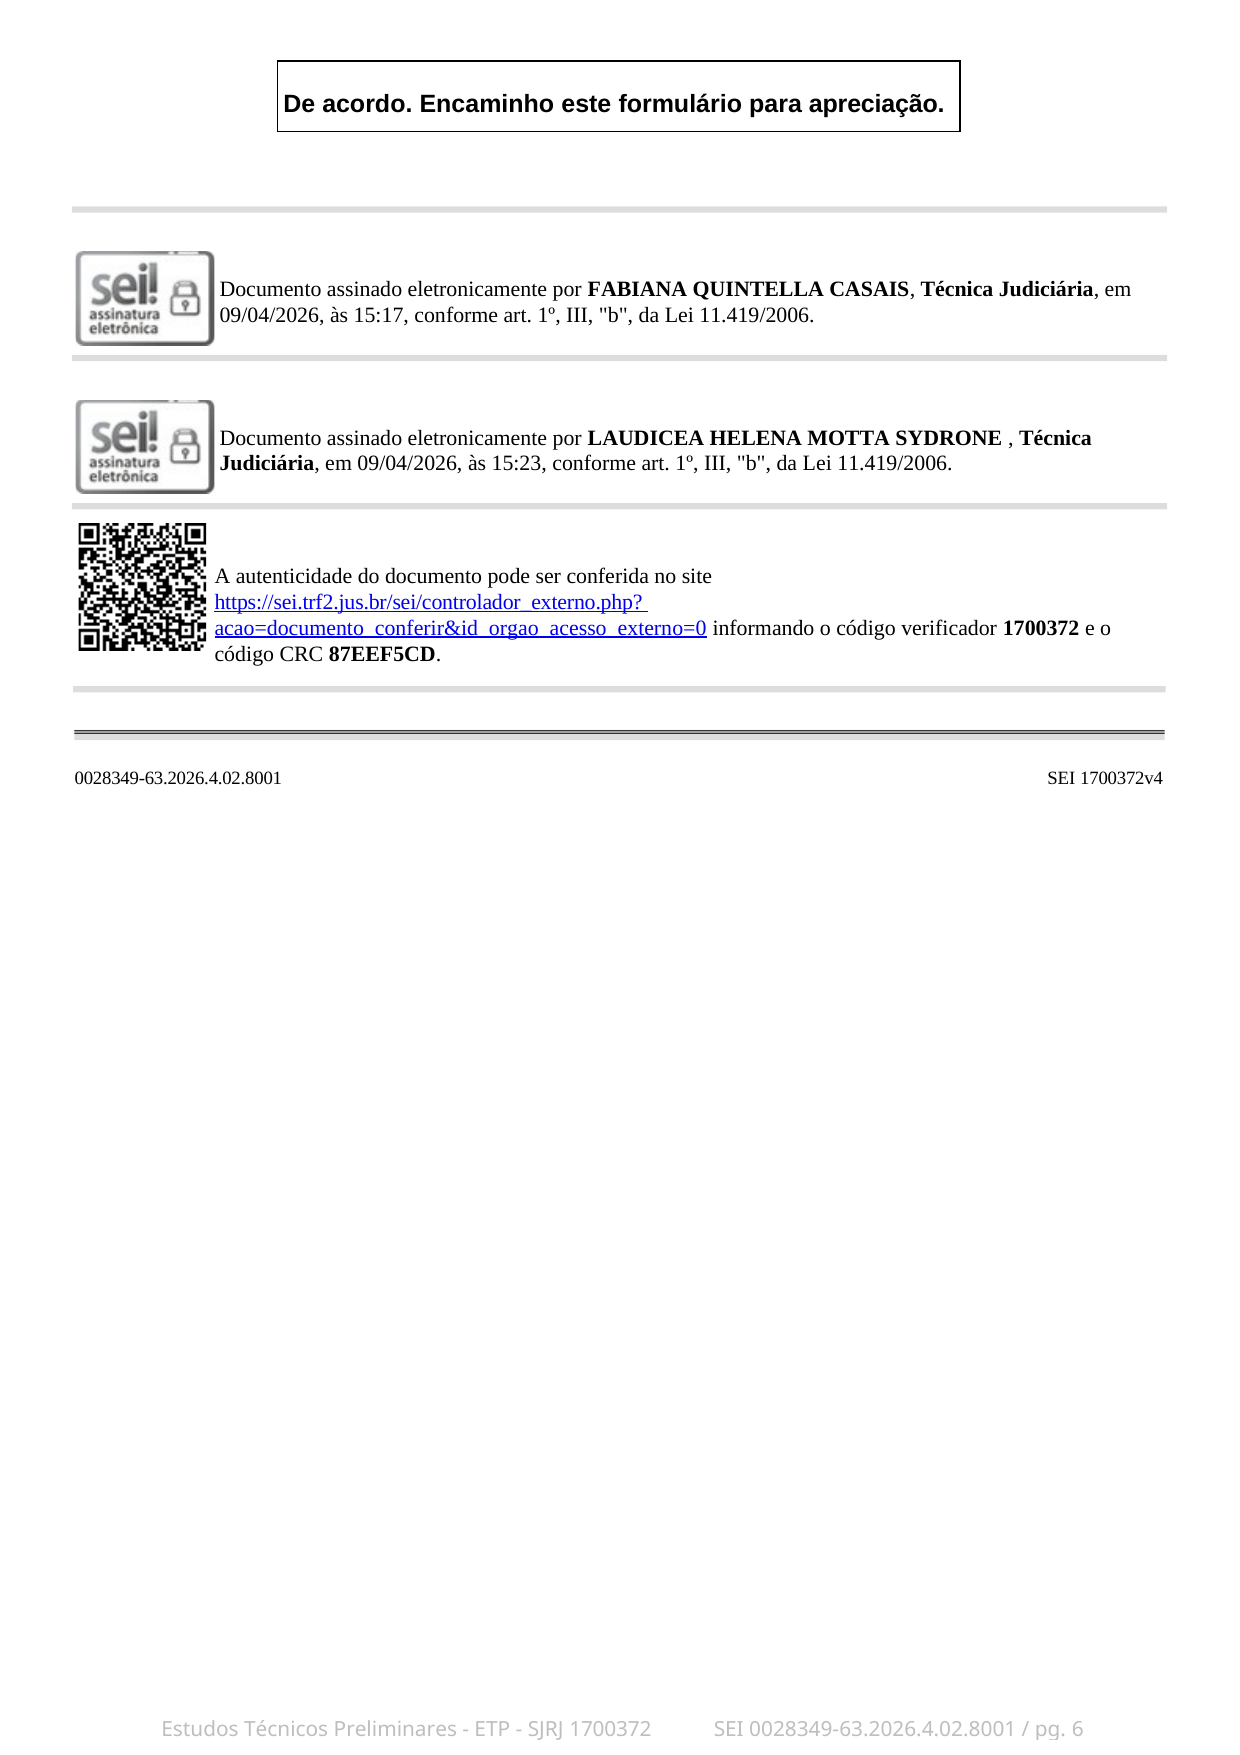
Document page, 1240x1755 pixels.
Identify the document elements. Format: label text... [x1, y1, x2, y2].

text Documento assinado eletronicamente por LAUDICEA HELENA MOTTA SYDRONE , Técnica Judiciária, em 09/04/2026, às 15:23, conforme art. 1º, III, "b", da Lei 11.419/2006. [219, 424, 1181, 476]
text De acordo. Encaminho este formulário para apreciação. [283, 89, 959, 118]
text A autenticidade do documento pode ser conferida no site https://sei.trf2.jus.br/sei/controlador_externo.php? acao=documento_conferir&id_orgao_acesso_externo=0 informando o código verificador 1700372 e o código CRC 87EEF5CD. [214, 563, 1134, 666]
text Documento assinado eletronicamente por FABIANA QUINTELLA CASAIS, Técnica Judiciária, em 09/04/2026, às 15:17, conforme art. 1º, III, "b", da Lei 11.419/2006. [219, 276, 1181, 327]
text 0028349-63.2026.4.02.8001 SEI 1700372v4 [74, 767, 1181, 788]
